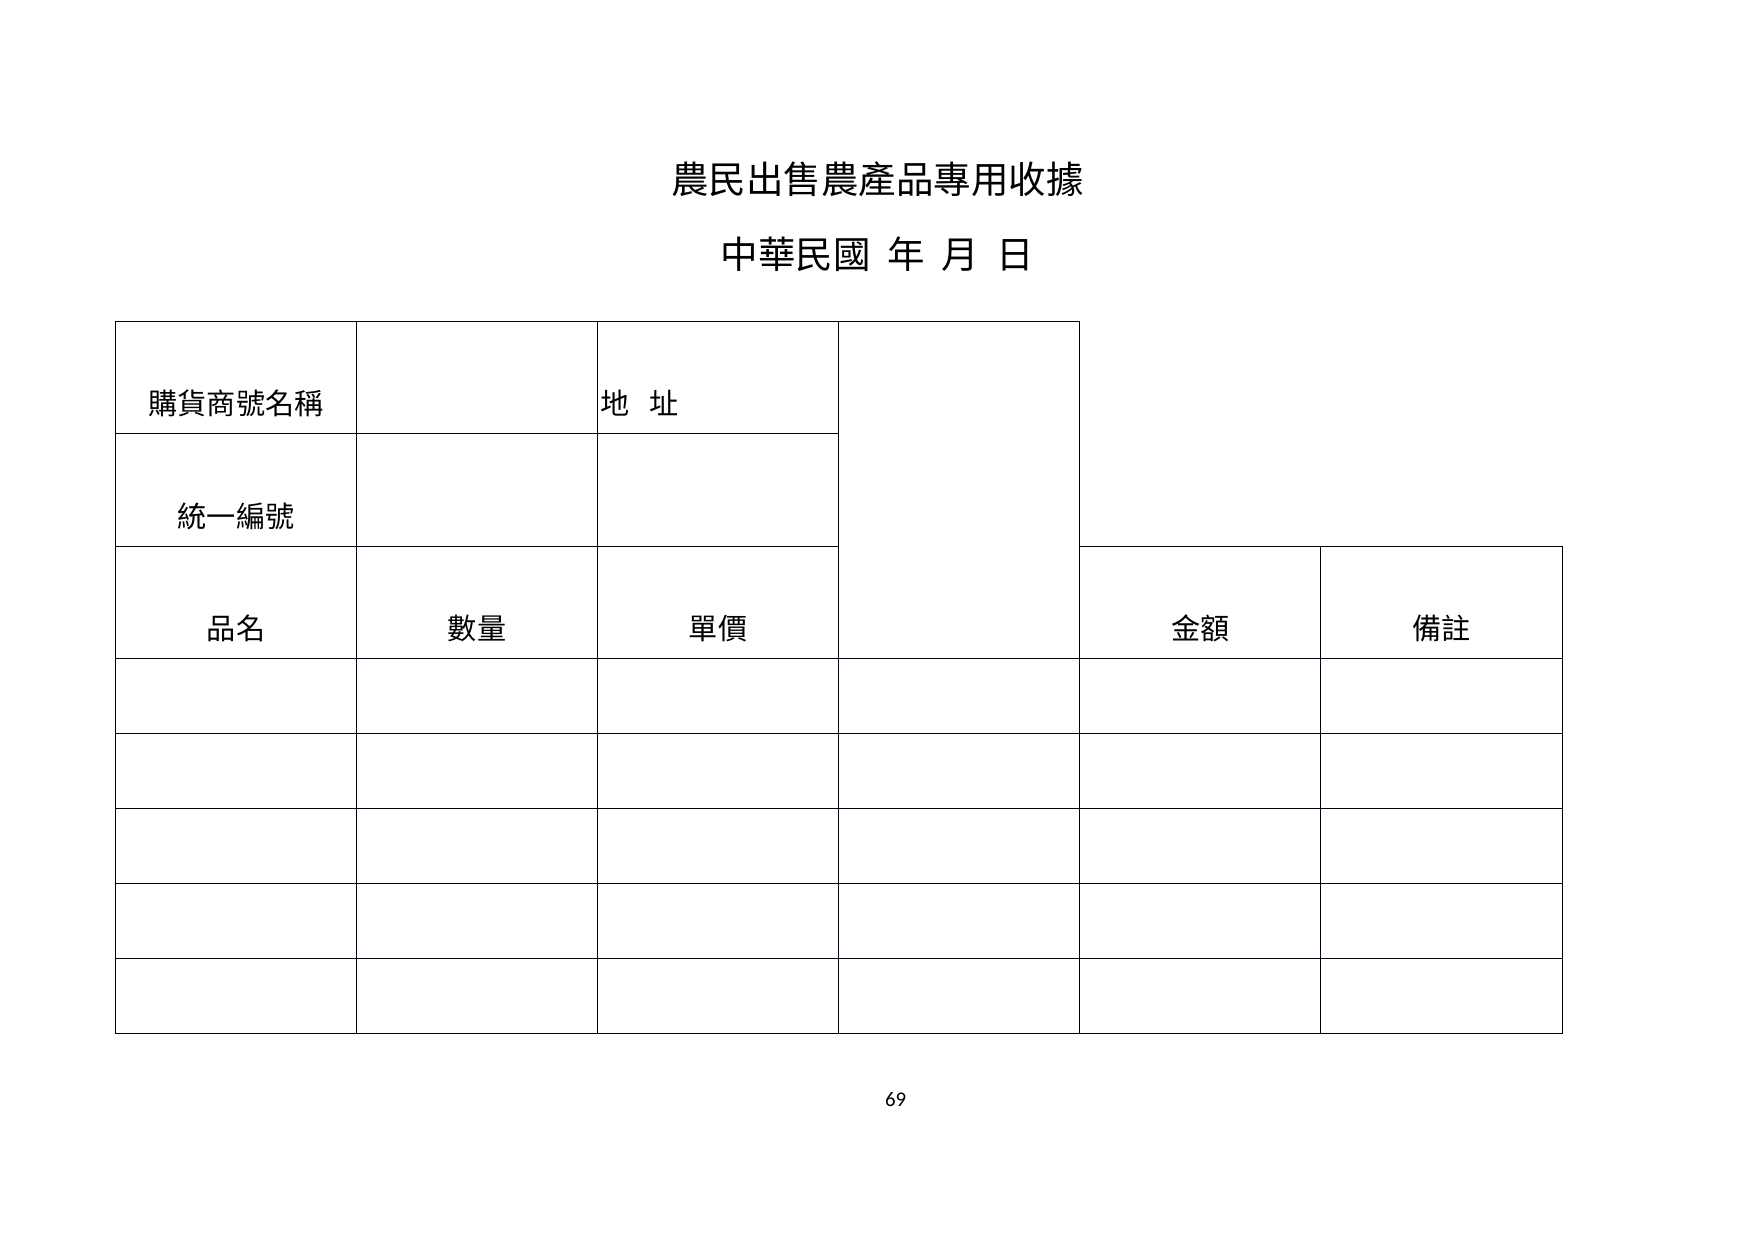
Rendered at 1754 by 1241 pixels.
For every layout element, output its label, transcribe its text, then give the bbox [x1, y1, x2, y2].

table_cell 金額 [1080, 547, 1320, 658]
table_cell [1080, 959, 1320, 1033]
table_cell [357, 809, 597, 883]
table_cell [1321, 809, 1562, 883]
table_cell [839, 734, 1079, 808]
table_cell [1080, 809, 1320, 883]
table_cell [839, 959, 1079, 1033]
table_cell [357, 734, 597, 808]
text 農民出售農產品專用收據 [118, 133, 1636, 208]
table_header 購貨商號名稱 [116, 322, 356, 433]
table_cell [1080, 884, 1320, 958]
text 中華民國 年 月 日 [118, 208, 1636, 283]
table_cell 數量 [357, 547, 597, 658]
table_cell [839, 659, 1079, 733]
table_header 地 址 [598, 322, 838, 433]
table_cell 備註 [1321, 547, 1562, 658]
table_cell [598, 734, 838, 808]
table_cell 統一編號 [116, 434, 356, 546]
table_header [357, 322, 597, 433]
table_cell [1080, 659, 1320, 733]
table_cell 品名 [116, 547, 356, 658]
table_cell 單價 [598, 547, 838, 658]
table_cell [598, 959, 838, 1033]
table_cell [839, 809, 1079, 883]
table_cell [357, 884, 597, 958]
table_cell [598, 884, 838, 958]
table_cell [357, 959, 597, 1033]
table_cell [116, 809, 356, 883]
table_cell [1321, 734, 1562, 808]
table_cell [1321, 959, 1562, 1033]
table_header [839, 322, 1079, 658]
table_cell [1321, 884, 1562, 958]
table_cell [116, 734, 356, 808]
table_cell [839, 884, 1079, 958]
table_cell [357, 659, 597, 733]
table_cell [116, 959, 356, 1033]
table_cell [1321, 659, 1562, 733]
table_cell [598, 659, 838, 733]
table_cell [357, 434, 597, 546]
table_cell [1080, 734, 1320, 808]
table_cell [116, 659, 356, 733]
table_cell [116, 884, 356, 958]
table_cell [598, 809, 838, 883]
